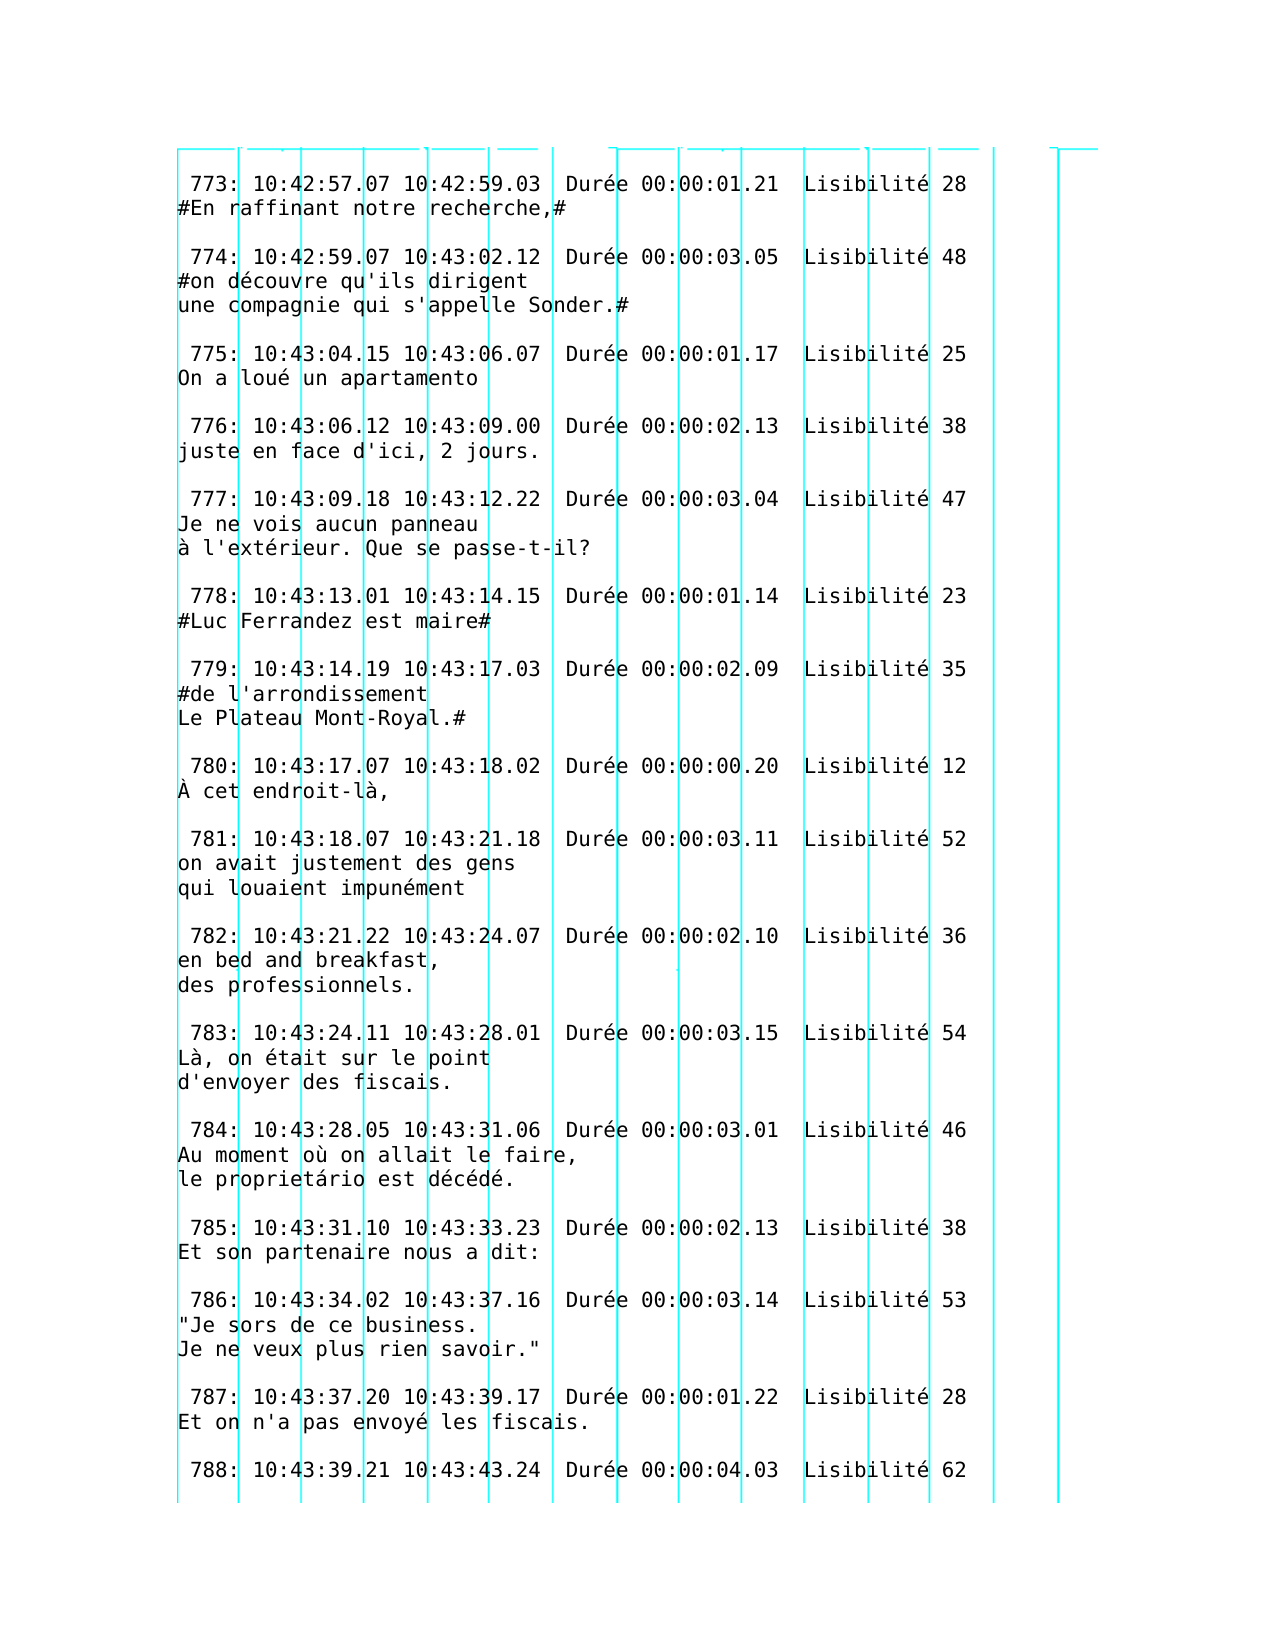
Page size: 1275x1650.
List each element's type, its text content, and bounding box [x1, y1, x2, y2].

text des professionnels. [177, 973, 1098, 997]
text Le Plateau Mont-Royal.# [177, 706, 1098, 730]
text qui louaient impunément [177, 876, 1098, 900]
text 787: 10:43:37.20 10:43:39.17 Durée 00:00:01.22 Lisibilité 28 [177, 1385, 1098, 1410]
text 779: 10:43:14.19 10:43:17.03 Durée 00:00:02.09 Lisibilité 35 [177, 657, 1098, 682]
text 786: 10:43:34.02 10:43:37.16 Durée 00:00:03.14 Lisibilité 53 [177, 1288, 1098, 1313]
text 784: 10:43:28.05 10:43:31.06 Durée 00:00:03.01 Lisibilité 46 [177, 1118, 1098, 1143]
text 782: 10:43:21.22 10:43:24.07 Durée 00:00:02.10 Lisibilité 36 [177, 924, 1098, 948]
text "Je sors de ce business. [177, 1313, 1098, 1337]
text Là, on était sur le point [177, 1046, 1098, 1070]
text le proprietário est décédé. [177, 1167, 1098, 1191]
text Et son partenaire nous a dit: [177, 1240, 1098, 1264]
text on avait justement des gens [177, 851, 1098, 876]
text 781: 10:43:18.07 10:43:21.18 Durée 00:00:03.11 Lisibilité 52 [177, 827, 1098, 851]
text une compagnie qui s'appelle Sonder.# [177, 293, 1098, 317]
text à l'extérieur. Que se passe-t-il? [177, 536, 1098, 560]
text On a loué un apartamento [177, 366, 1098, 390]
text 776: 10:43:06.12 10:43:09.00 Durée 00:00:02.13 Lisibilité 38 [177, 414, 1098, 439]
text #Luc Ferrandez est maire# [177, 609, 1098, 633]
text 777: 10:43:09.18 10:43:12.22 Durée 00:00:03.04 Lisibilité 47 [177, 487, 1098, 512]
text 783: 10:43:24.11 10:43:28.01 Durée 00:00:03.15 Lisibilité 54 [177, 1021, 1098, 1046]
text en bed and breakfast, [177, 948, 1098, 973]
text 778: 10:43:13.01 10:43:14.15 Durée 00:00:01.14 Lisibilité 23 [177, 584, 1098, 609]
text Je ne veux plus rien savoir." [177, 1337, 1098, 1361]
text 773: 10:42:57.07 10:42:59.03 Durée 00:00:01.21 Lisibilité 28 [177, 172, 1098, 196]
text 785: 10:43:31.10 10:43:33.23 Durée 00:00:02.13 Lisibilité 38 [177, 1216, 1098, 1240]
text #on découvre qu'ils dirigent [177, 269, 1098, 293]
text 774: 10:42:59.07 10:43:02.12 Durée 00:00:03.05 Lisibilité 48 [177, 245, 1098, 269]
text Au moment où on allait le faire, [177, 1143, 1098, 1167]
text d'envoyer des fiscais. [177, 1070, 1098, 1094]
text Je ne vois aucun panneau [177, 512, 1098, 536]
text Et on n'a pas envoyé les fiscais. [177, 1410, 1098, 1434]
text À cet endroit-là, [177, 779, 1098, 803]
text #de l'arrondissement [177, 682, 1098, 706]
text 775: 10:43:04.15 10:43:06.07 Durée 00:00:01.17 Lisibilité 25 [177, 342, 1098, 366]
picture [177, 147, 1098, 1503]
text juste en face d'ici, 2 jours. [177, 439, 1098, 463]
text 788: 10:43:39.21 10:43:43.24 Durée 00:00:04.03 Lisibilité 62 [177, 1458, 1098, 1482]
text 780: 10:43:17.07 10:43:18.02 Durée 00:00:00.20 Lisibilité 12 [177, 754, 1098, 779]
text #En raffinant notre recherche,# [177, 196, 1098, 220]
